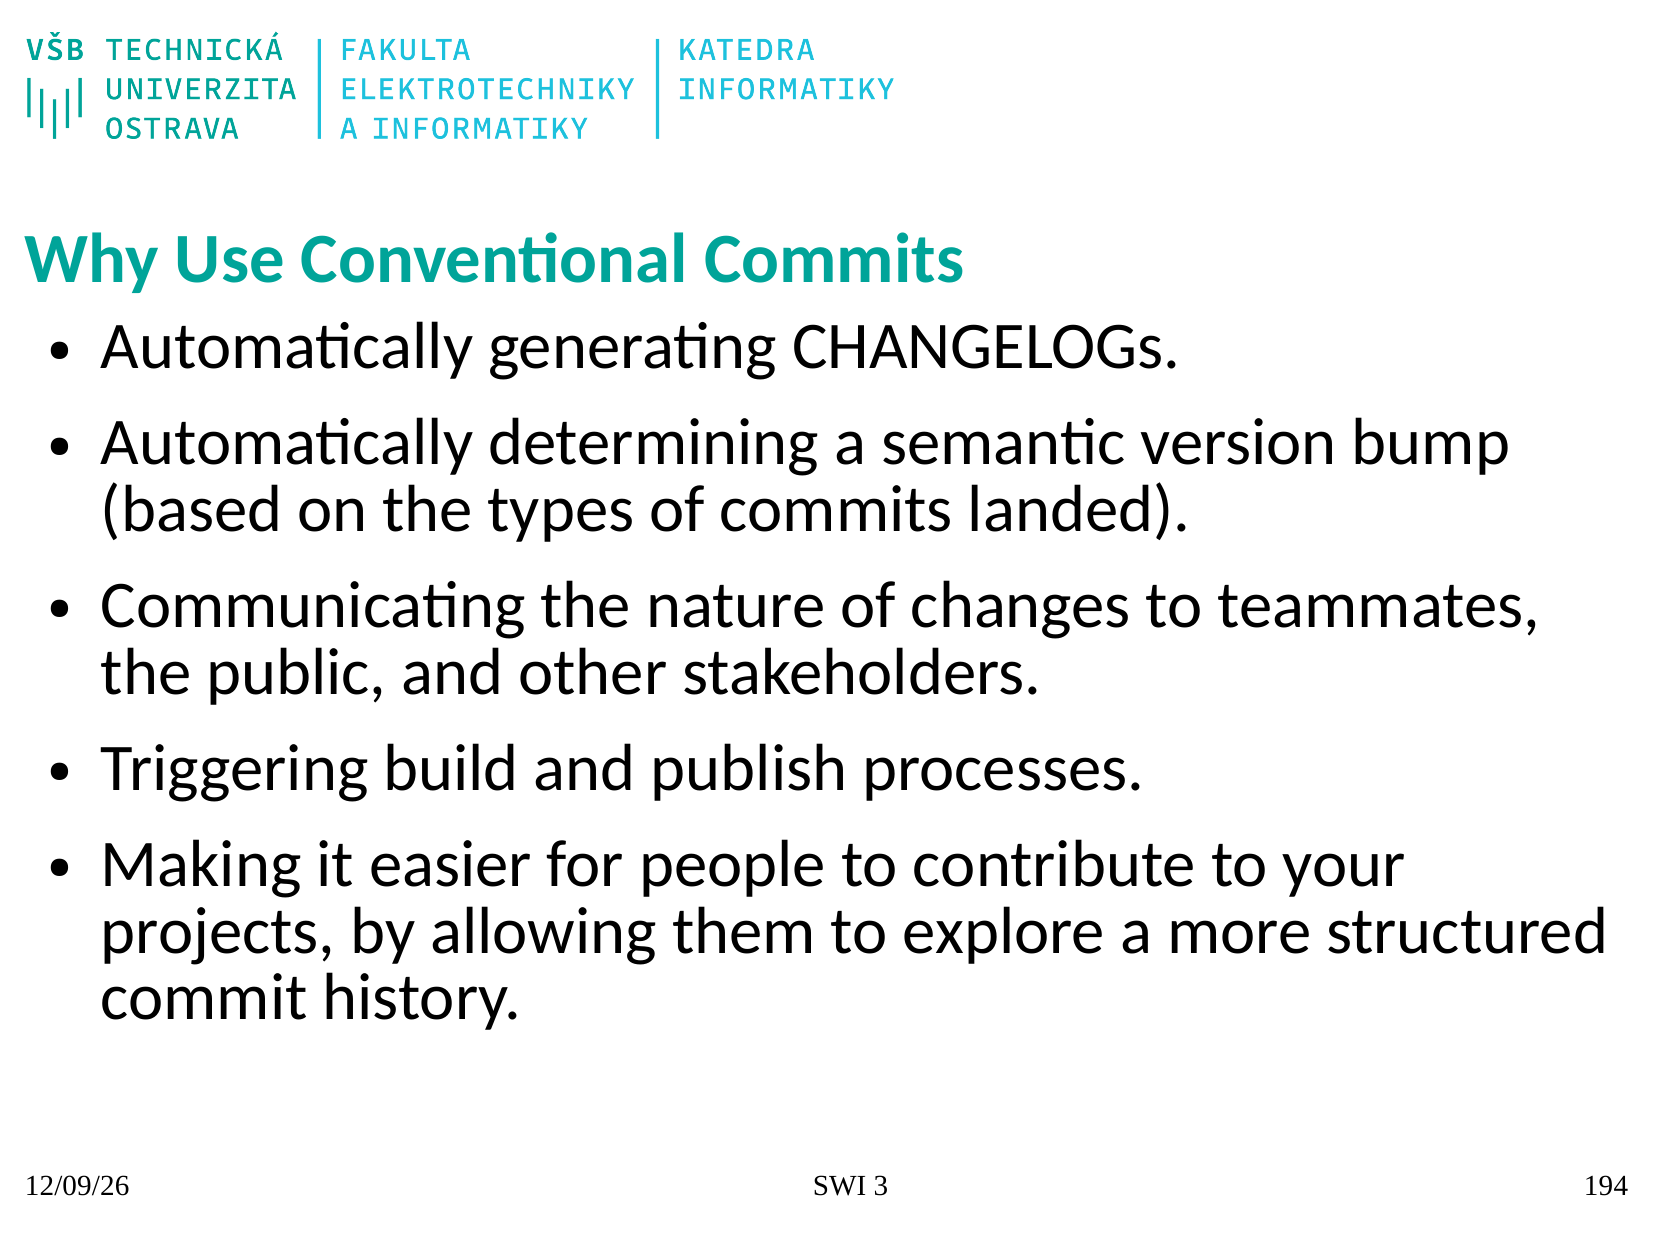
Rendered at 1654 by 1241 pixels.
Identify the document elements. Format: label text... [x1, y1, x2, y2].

picture [26, 31, 894, 139]
list Automatically generating CHANGELOGs. Automatically determining a semantic version bump (based on the types of commits landed). Communicating the nature of changes to teammates, the public, and other stakeholders. Triggering build and publish processes. Making it easier for people to contribute to your projects, by allowing them to explore a more structured commit history. [30, 318, 1629, 1146]
title Why Use Conventional Commits [24, 169, 1629, 300]
